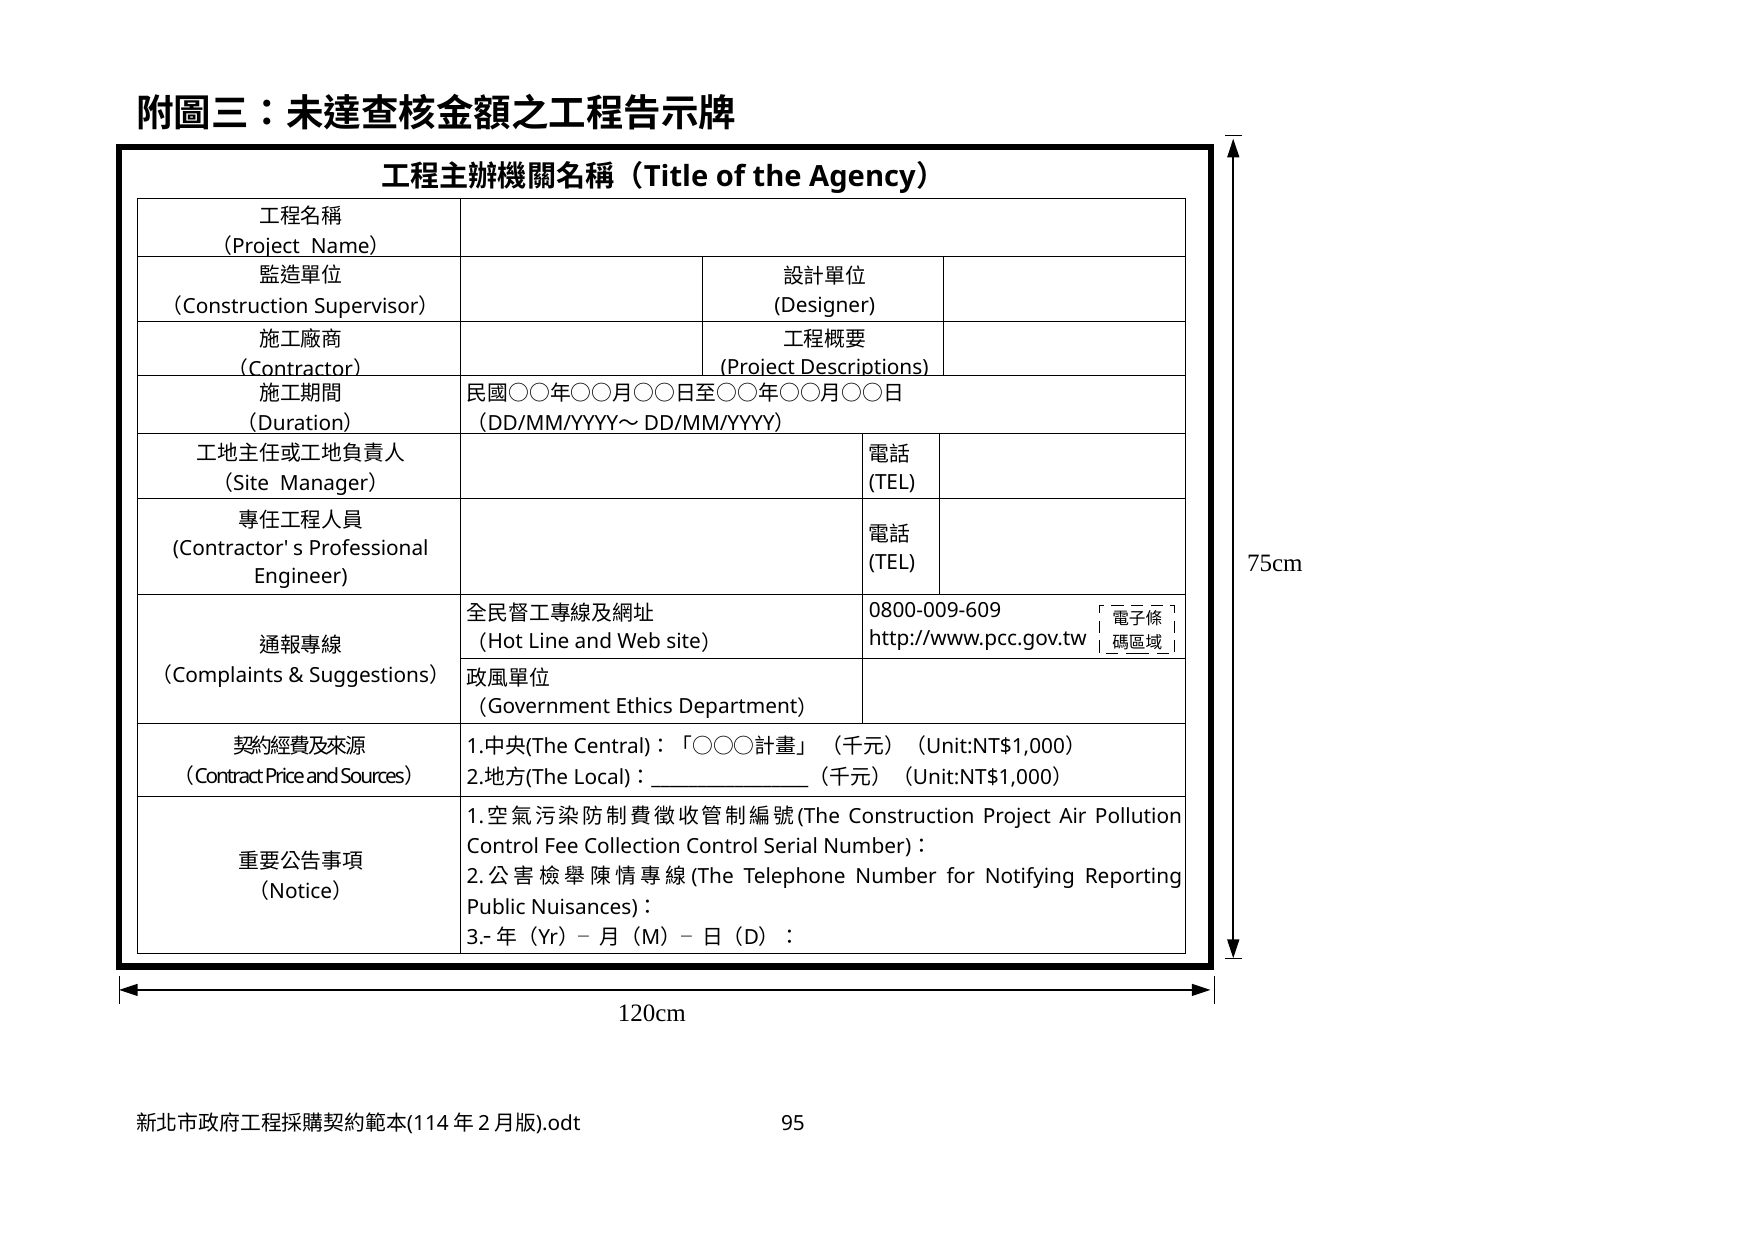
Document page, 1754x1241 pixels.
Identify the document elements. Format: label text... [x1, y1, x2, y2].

table_cell [863, 659, 1185, 723]
table_cell [122, 321, 137, 348]
table_cell 工地主任或工地負責人 （Site Manager） [138, 434, 460, 498]
table_header 工程主辦機關名稱（Title of the Agency） [138, 150, 1185, 198]
table_cell [122, 348, 137, 375]
table_cell [1186, 796, 1208, 953]
table_cell [122, 796, 137, 953]
table_cell [944, 257, 1185, 321]
table_cell [594, 954, 844, 963]
table_cell 全民督工專線及網址 （Hot Line and Web site） [461, 595, 862, 658]
table_cell [944, 322, 1185, 375]
table_cell 契約經費及來源 （Contract Price and Sources） [138, 724, 460, 796]
table_cell 民國○○年○○月○○日至○○年○○月○○日 （DD/MM/YYYY〜 DD/MM/YYYY） [461, 376, 1185, 433]
text 附圖三：未達查核金額之工程告示牌 [136, 83, 1618, 137]
table_cell 工程概要 (Project Descriptions) [703, 322, 943, 375]
table_cell [1186, 658, 1208, 723]
table_cell [1186, 594, 1208, 658]
table_cell 通報專線 （Complaints & Suggestions） [138, 595, 460, 723]
table_cell 專任工程人員 (Contractor' s Professional Engineer) [138, 499, 460, 594]
table_header [1185, 150, 1208, 198]
table_cell 1.空氣污染防制費徵收管制編號(The Construction Project Air Pollution Control Fee Collection Control Serial Number)： 2.公害檢舉陳情專線(The Telephone Number for Notifying Reporting Public Nuisances)： 3.╴年（Yr）╴月（M）╴日（D）： [461, 797, 1185, 953]
table_cell [122, 198, 137, 256]
table_cell [122, 723, 137, 796]
table_cell 0800-009-609 http://www.pcc.gov.tw [863, 595, 1185, 658]
table_cell [122, 433, 137, 498]
table_cell [461, 434, 862, 498]
table_cell 工程名稱 （Project Name） [138, 199, 460, 256]
table_cell [1185, 953, 1208, 963]
table_cell [122, 658, 137, 723]
table_cell [1186, 198, 1208, 256]
table_cell [1186, 321, 1208, 348]
table_cell [122, 375, 137, 433]
table_cell [138, 954, 460, 963]
table_cell [122, 256, 137, 321]
table_cell [461, 257, 702, 321]
table_cell 施工期間 （Duration） [138, 376, 460, 433]
table_cell [940, 434, 1185, 498]
table_cell [122, 594, 137, 658]
table_cell 重要公告事項 （Notice） [138, 797, 460, 953]
table_cell 政風單位 （Government Ethics Department） [461, 659, 862, 723]
table_cell [1186, 498, 1208, 594]
table_cell [1186, 256, 1208, 321]
table_cell [122, 953, 137, 963]
table_cell [881, 954, 1185, 963]
table_header [122, 150, 137, 198]
table_cell [1186, 723, 1208, 796]
table_cell [461, 322, 702, 375]
table_cell [461, 199, 1185, 256]
table_cell [844, 954, 881, 963]
table_cell [1186, 375, 1208, 433]
table_cell [1186, 348, 1208, 375]
table_cell [461, 499, 862, 594]
table_cell 電話(TEL) [863, 434, 939, 498]
table_cell [122, 498, 137, 594]
table_cell [940, 499, 1185, 594]
table_cell [1186, 433, 1208, 498]
table_cell 施工廠商 （Contractor） [138, 322, 460, 375]
table_cell 監造單位 （Construction Supervisor） [138, 257, 460, 321]
table_cell 電話(TEL) [863, 499, 939, 594]
table_cell 1.中央(The Central)：「○○○計畫」 （千元）（Unit:NT$1,000） 2.地方(The Local)：_________________（千元）（Unit:NT$1,000） [461, 724, 1185, 796]
table_cell [460, 954, 469, 963]
table_cell 設計單位 (Designer) [703, 257, 943, 321]
table_cell [469, 954, 594, 963]
